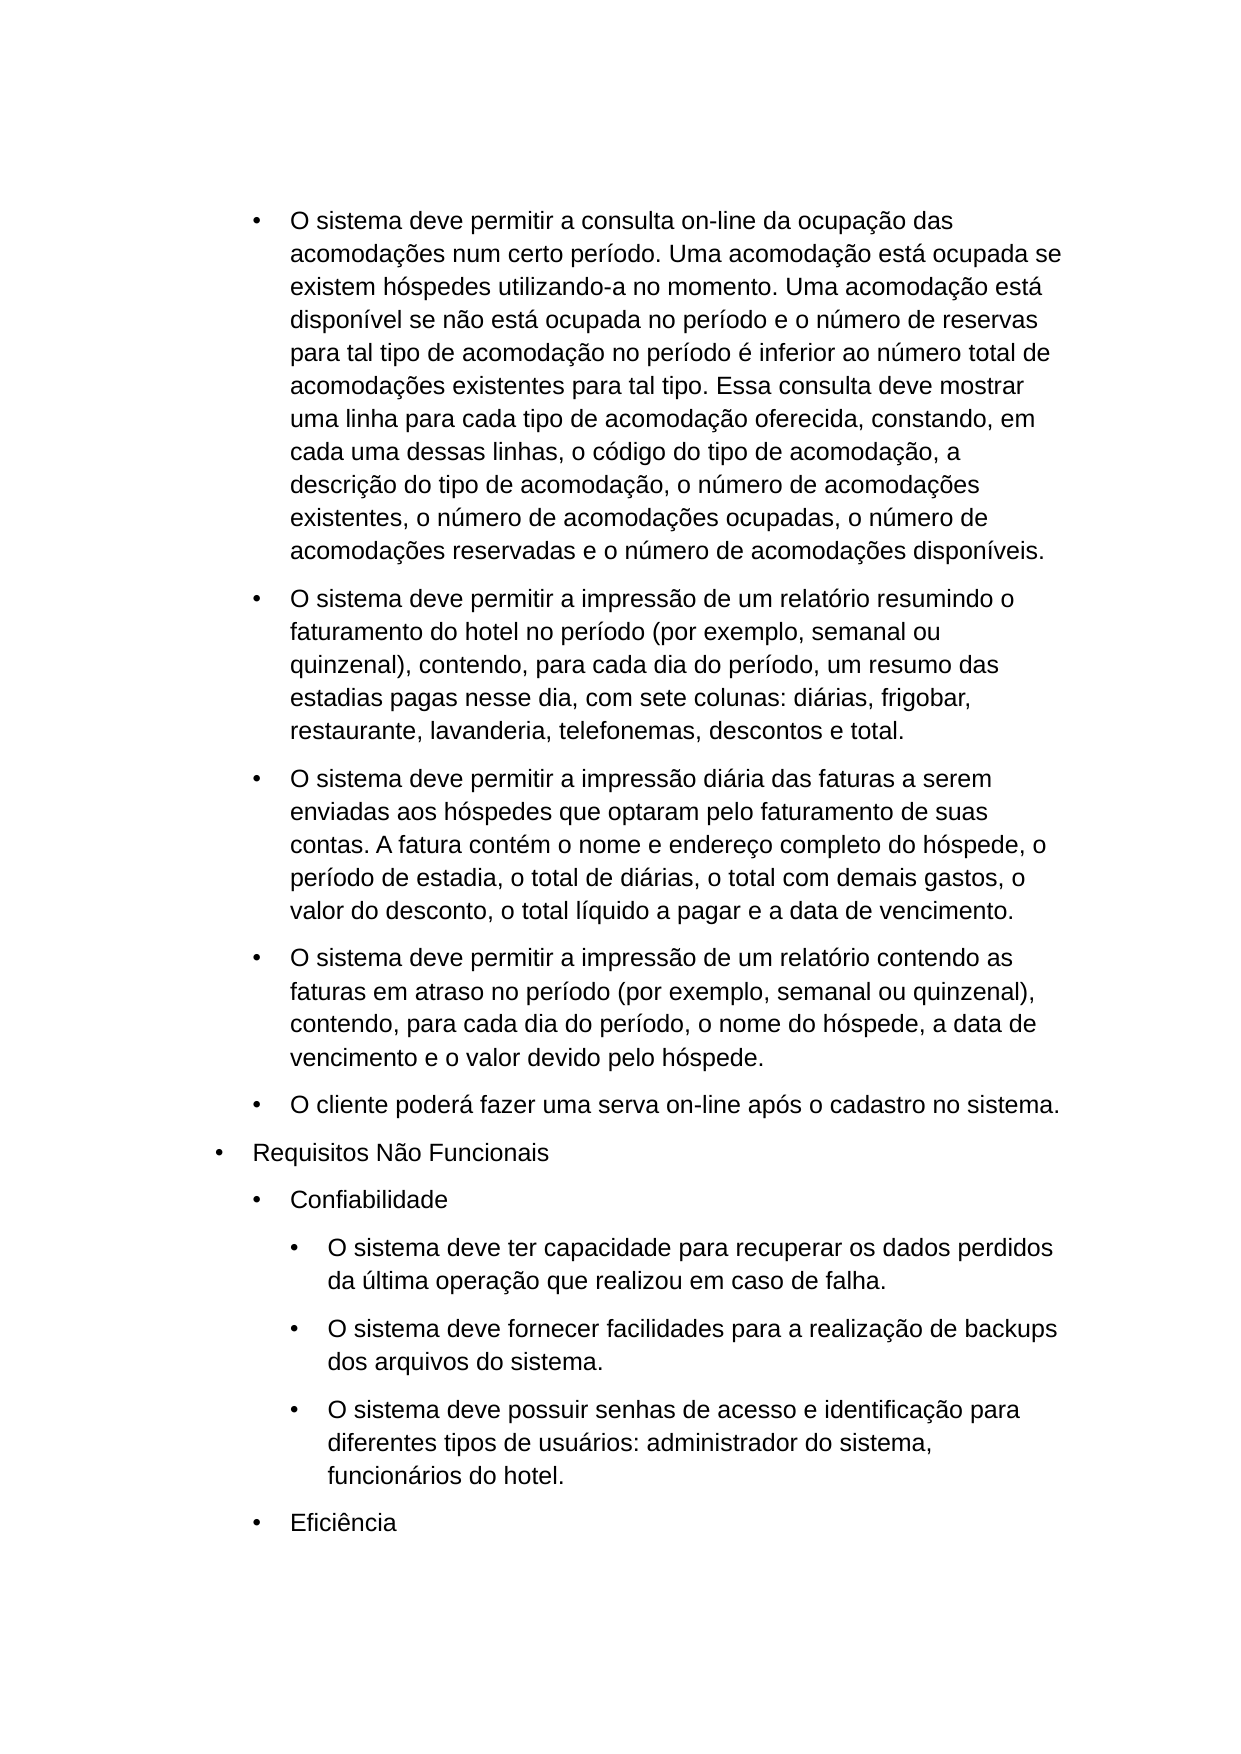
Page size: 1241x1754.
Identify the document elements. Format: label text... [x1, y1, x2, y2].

list O sistema deve permitir a impressão diária das faturas a serem enviadas aos hóspedes que optaram pelo faturamento de suas contas. A fatura contém o nome e endereço completo do hóspede, o período de estadia, o total de diárias, o total com demais gastos, o valor do desconto, o total líquido a pagar e a data de vencimento. [252, 763, 1063, 924]
list O sistema deve possuir senhas de acesso e identificação para diferentes tipos de usuários: administrador do sistema, funcionários do hotel. [290, 1395, 1063, 1489]
list Confiabilidade [252, 1186, 1063, 1214]
list O cliente poderá fazer uma serva on-line após o cadastro no sistema. [252, 1090, 1063, 1119]
list Requisitos Não Funcionais [215, 1138, 1063, 1167]
list O sistema deve ter capacidade para recuperar os dados perdidos da última operação que realizou em caso de falha. [290, 1233, 1063, 1295]
list O sistema deve permitir a impressão de um relatório contendo as faturas em atraso no período (por exemplo, semanal ou quinzenal), contendo, para cada dia do período, o nome do hóspede, a data de vencimento e o valor devido pelo hóspede. [252, 943, 1063, 1071]
list O sistema deve permitir a consulta on-line da ocupação das acomodações num certo período. Uma acomodação está ocupada se existem hóspedes utilizando-a no momento. Uma acomodação está disponível se não está ocupada no período e o número de reservas para tal tipo de acomodação no período é inferior ao número total de acomodações existentes para tal tipo. Essa consulta deve mostrar uma linha para cada tipo de acomodação oferecida, constando, em cada uma dessas linhas, o código do tipo de acomodação, a descrição do tipo de acomodação, o número de acomodações existentes, o número de acomodações ocupadas, o número de acomodações reservadas e o número de acomodações disponíveis. [252, 206, 1063, 565]
list O sistema deve fornecer facilidades para a realização de backups dos arquivos do sistema. [290, 1314, 1063, 1376]
list O sistema deve permitir a impressão de um relatório resumindo o faturamento do hotel no período (por exemplo, semanal ou quinzenal), contendo, para cada dia do período, um resumo das estadias pagas nesse dia, com sete colunas: diárias, frigobar, restaurante, lavanderia, telefonemas, descontos e total. [252, 584, 1063, 745]
list Eficiência [252, 1508, 1063, 1537]
